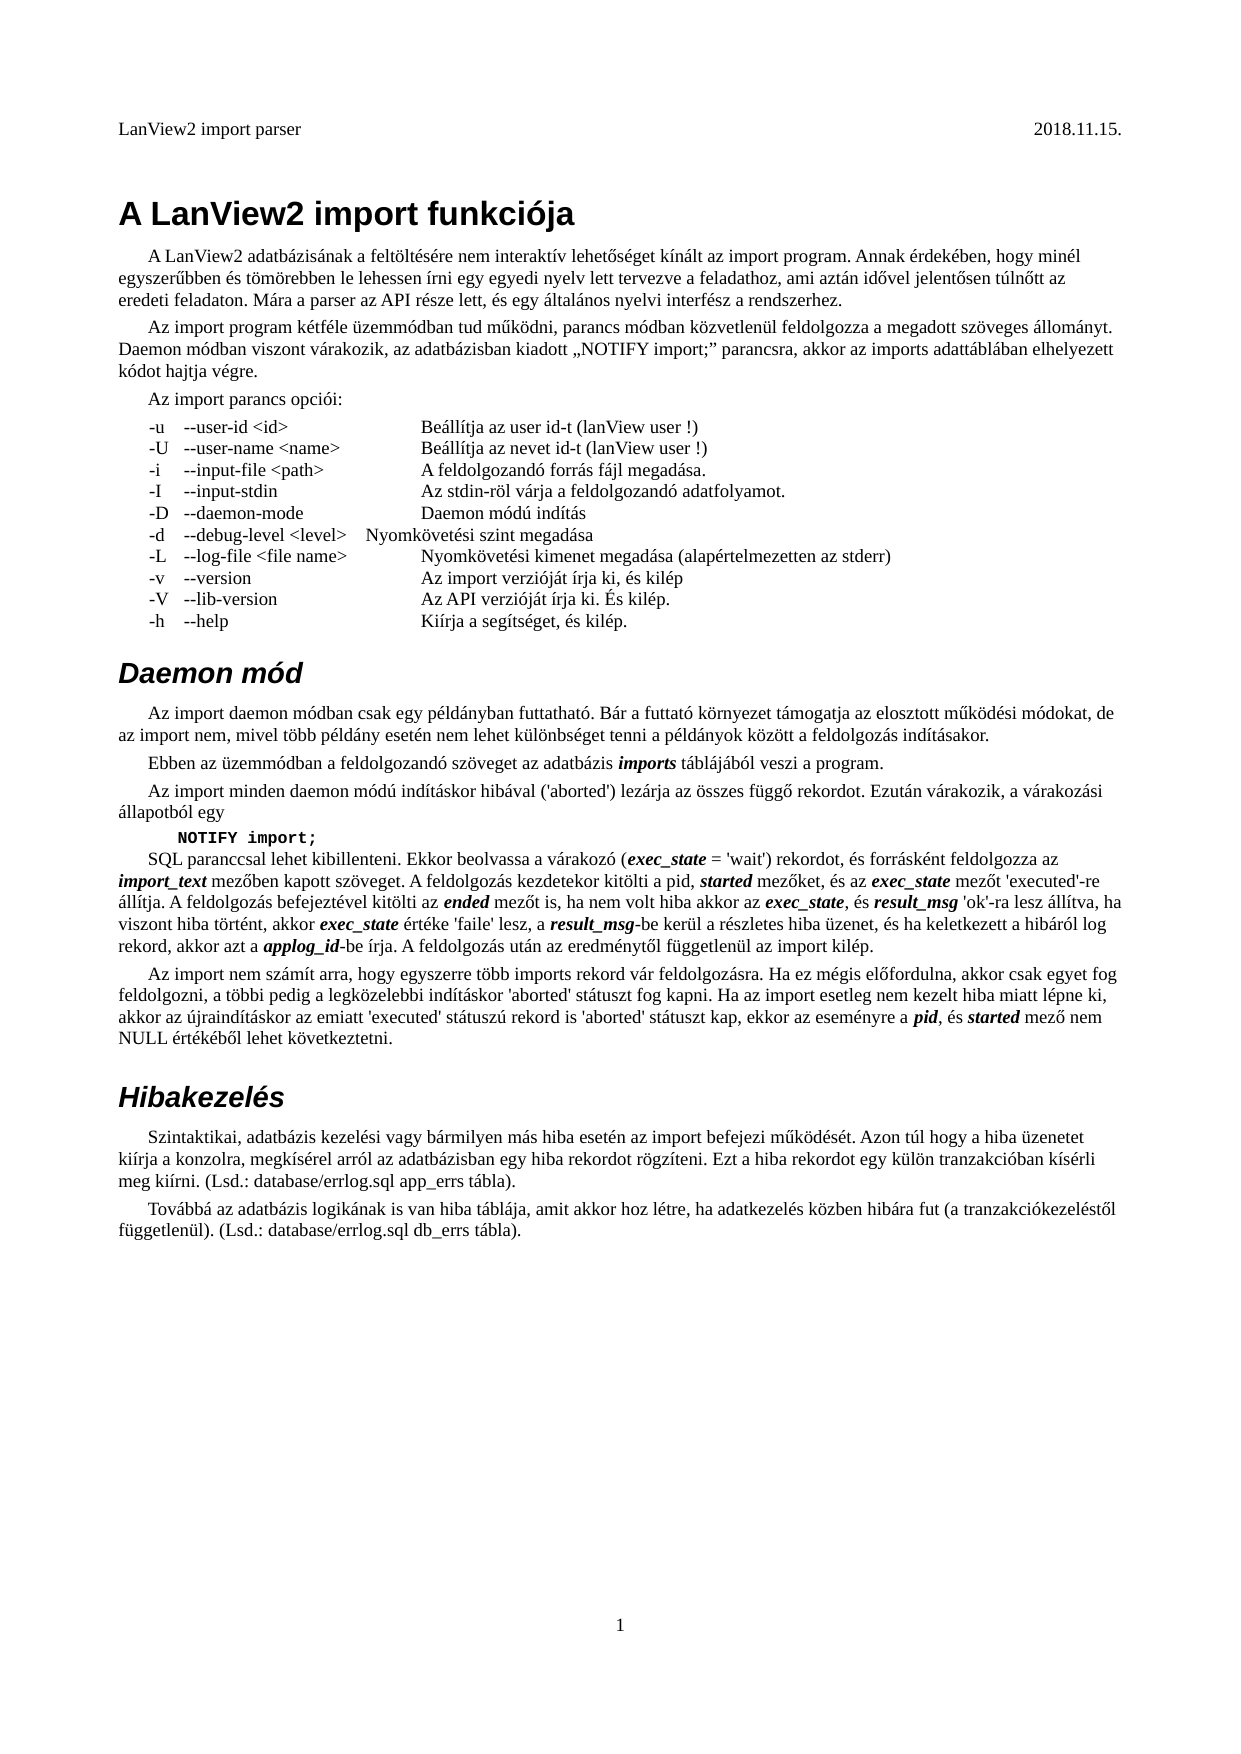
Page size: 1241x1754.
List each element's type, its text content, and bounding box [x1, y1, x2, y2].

text -v --version Az import verzióját írja ki, és kilép [149, 567, 1122, 588]
text A LanView2 adatbázisának a feltöltésére nem interaktív lehetőséget kínált az import program. Annak érdekében, hogy minél egyszerűbben és tömörebben le lehessen írni egy egyedi nyelv lett tervezve a feladathoz, ami aztán idővel jelentősen túlnőtt az eredeti feladaton. Mára a parser az API része lett, és egy általános nyelvi interfész a rendszerhez. [118, 245, 1122, 310]
subtitle Daemon mód [118, 656, 1122, 690]
text Ebben az üzemmódban a feldolgozandó szöveget az adatbázis imports táblájából veszi a program. [118, 752, 1122, 773]
subtitle A LanView2 import funkciója [118, 194, 1122, 233]
text Az import parancs opciói: [118, 388, 1122, 409]
text -D --daemon-mode Daemon módú indítás [149, 502, 1122, 523]
text -h --help Kiírja a segítséget, és kilép. [149, 610, 1122, 631]
text -u --user-id <id> Beállítja az user id-t (lanView user !) [149, 416, 1122, 437]
text Szintaktikai, adatbázis kezelési vagy bármilyen más hiba esetén az import befejezi működését. Azon túl hogy a hiba üzenetet kiírja a konzolra, megkísérel arról az adatbázisban egy hiba rekordot rögzíteni. Ezt a hiba rekordot egy külön tranzakcióban kísérli meg kiírni. (Lsd.: database/errlog.sql app_errs tábla). [118, 1126, 1122, 1191]
text -L --log-file <file name> Nyomkövetési kimenet megadása (alapértelmezetten az stderr) [149, 545, 1122, 567]
text Az import daemon módban csak egy példányban futtatható. Bár a futtató környezet támogatja az elosztott működési módokat, de az import nem, mivel több példány esetén nem lehet különbséget tenni a példányok között a feldolgozás indításakor. [118, 702, 1122, 745]
text Az import minden daemon módú indításkor hibával ('aborted') lezárja az összes függő rekordot. Ezután várakozik, a várakozási állapotból egy [118, 780, 1122, 823]
text -i --input-file <path> A feldolgozandó forrás fájl megadása. [149, 459, 1122, 480]
text Az import nem számít arra, hogy egyszerre több imports rekord vár feldolgozásra. Ha ez mégis előfordulna, akkor csak egyet fog feldolgozni, a többi pedig a legközelebbi indításkor 'aborted' státuszt fog kapni. Ha az import esetleg nem kezelt hiba miatt lépne ki, akkor az újraindításkor az emiatt 'executed' státuszú rekord is 'aborted' státuszt kap, ekkor az eseményre a pid, és started mező nem NULL értékéből lehet következtetni. [118, 963, 1122, 1049]
text Az import program kétféle üzemmódban tud működni, parancs módban közvetlenül feldolgozza a megadott szöveges állományt. Daemon módban viszont várakozik, az adatbázisban kiadott „NOTIFY import;” parancsra, akkor az imports adattáblában elhelyezett kódot hajtja végre. [118, 316, 1122, 381]
subtitle Hibakezelés [118, 1080, 1122, 1114]
text -V --lib-version Az API verzióját írja ki. És kilép. [149, 588, 1122, 610]
text -d --debug-level <level> Nyomkövetési szint megadása [149, 523, 1122, 545]
text NOTIFY import; [177, 829, 1122, 848]
text SQL paranccsal lehet kibillenteni. Ekkor beolvassa a várakozó (exec_state = 'wait') rekordot, és forrásként feldolgozza az import_text mezőben kapott szöveget. A feldolgozás kezdetekor kitölti a pid, started mezőket, és az exec_state mezőt 'executed'-re állítja. A feldolgozás befejeztével kitölti az ended mezőt is, ha nem volt hiba akkor az exec_state, és result_msg 'ok'-ra lesz állítva, ha viszont hiba történt, akkor exec_state értéke 'faile' lesz, a result_msg-be kerül a részletes hiba üzenet, és ha keletkezett a hibáról log rekord, akkor azt a applog_id-be írja. A feldolgozás után az eredménytől függetlenül az import kilép. [118, 848, 1122, 956]
text -U --user-name <name> Beállítja az nevet id-t (lanView user !) [149, 437, 1122, 459]
text Továbbá az adatbázis logikának is van hiba táblája, amit akkor hoz létre, ha adatkezelés közben hibára fut (a tranzakciókezeléstől függetlenül). (Lsd.: database/errlog.sql db_errs tábla). [118, 1197, 1122, 1241]
text -I --input-stdin Az stdin-röl várja a feldolgozandó adatfolyamot. [149, 480, 1122, 502]
